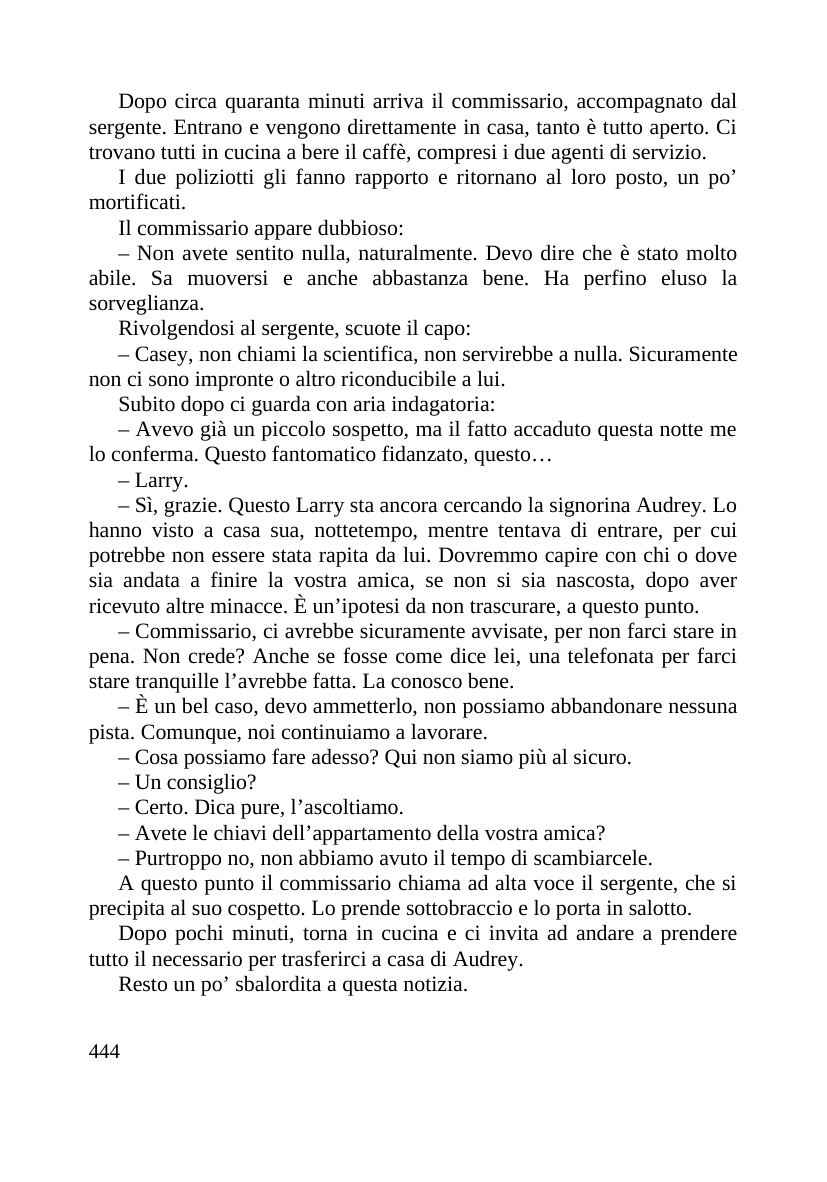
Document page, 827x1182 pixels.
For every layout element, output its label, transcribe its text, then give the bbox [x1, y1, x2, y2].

text – Casey, non chiami la scientifica, non servirebbe a nulla. Sicuramente non ci sono impronte o altro riconducibile a lui. [88, 341, 738, 391]
text – Un consiglio? [88, 769, 738, 794]
text Resto un po’ sbalordita a questa notizia. [88, 971, 738, 996]
text Il commissario appare dubbioso: [88, 214, 738, 240]
text – Cosa possiamo fare adesso? Qui non siamo più al sicuro. [88, 744, 738, 769]
text – Certo. Dica pure, l’ascoltiamo. [88, 794, 738, 819]
text – Avevo già un piccolo sospetto, ma il fatto accaduto questa notte me lo conferma. Questo fantomatico fidanzato, questo… [88, 416, 738, 467]
text – Commissario, ci avrebbe sicuramente avvisate, per non farci stare in pena. Non crede? Anche se fosse come dice lei, una telefonata per farci stare tranquille l’avrebbe fatta. La conosco bene. [88, 618, 738, 693]
text – Purtroppo no, non abbiamo avuto il tempo di scambiarcele. [88, 845, 738, 870]
text – È un bel caso, devo ammetterlo, non possiamo abbandonare nessuna pista. Comunque, noi continuiamo a lavorare. [88, 693, 738, 744]
text I due poliziotti gli fanno rapporto e ritornano al loro posto, un po’ mortificati. [88, 164, 738, 214]
text – Avete le chiavi dell’appartamento della vostra amica? [88, 819, 738, 845]
text – Non avete sentito nulla, naturalmente. Devo dire che è stato molto abile. Sa muoversi e anche abbastanza bene. Ha perfino eluso la sorveglianza. [88, 240, 738, 315]
text Subito dopo ci guarda con aria indagatoria: [88, 391, 738, 416]
text – Sì, grazie. Questo Larry sta ancora cercando la signorina Audrey. Lo hanno visto a casa sua, nottetempo, mentre tentava di entrare, per cui potrebbe non essere stata rapita da lui. Dovremmo capire con chi o dove sia andata a finire la vostra amica, se non si sia nascosta, dopo aver ricevuto altre minacce. È un’ipotesi da non trascurare, a questo punto. [88, 492, 738, 618]
text A questo punto il commissario chiama ad alta voce il sergente, che si precipita al suo cospetto. Lo prende sottobraccio e lo porta in salotto. [88, 870, 738, 920]
text Dopo circa quaranta minuti arriva il commissario, accompagnato dal sergente. Entrano e vengono direttamente in casa, tanto è tutto aperto. Ci trovano tutti in cucina a bere il caffè, compresi i due agenti di servizio. [88, 88, 738, 164]
text Rivolgendosi al sergente, scuote il capo: [88, 315, 738, 341]
text – Larry. [88, 467, 738, 492]
text Dopo pochi minuti, torna in cucina e ci invita ad andare a prendere tutto il necessario per trasferirci a casa di Audrey. [88, 920, 738, 971]
